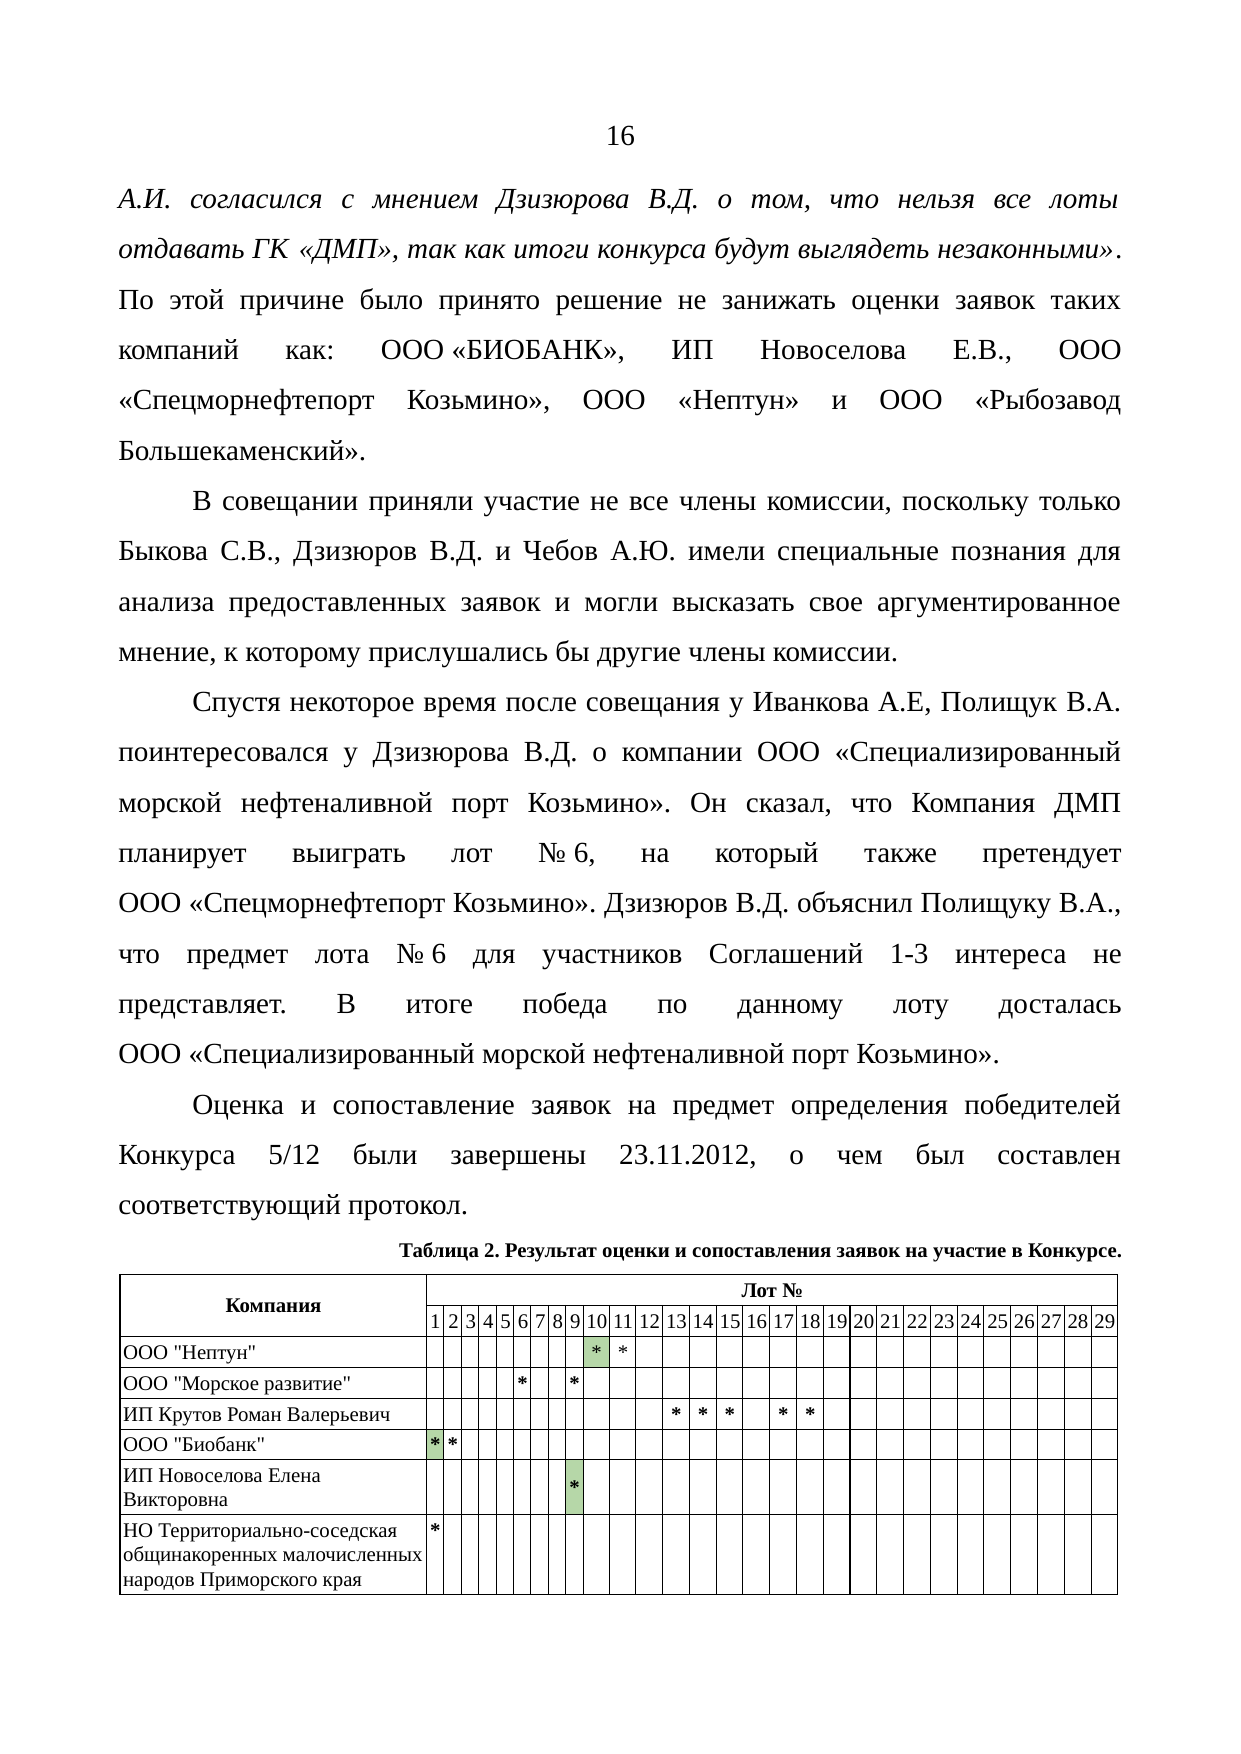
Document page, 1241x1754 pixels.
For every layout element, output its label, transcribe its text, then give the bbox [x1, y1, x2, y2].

table_cell [1011, 1368, 1037, 1397]
table_cell 13 [663, 1306, 689, 1336]
table_cell [444, 1515, 461, 1593]
table_cell [770, 1430, 796, 1459]
table_cell 3 [462, 1306, 478, 1336]
table_cell [904, 1430, 930, 1459]
table_cell [514, 1337, 530, 1367]
table_cell 23 [931, 1306, 957, 1336]
table_cell [584, 1399, 609, 1428]
table_cell [851, 1337, 876, 1367]
table_cell ООО "Нептун" [121, 1337, 426, 1367]
table_cell * [717, 1399, 742, 1428]
table_cell [904, 1515, 930, 1593]
table_cell * [427, 1515, 443, 1593]
table_cell [958, 1399, 983, 1428]
table_cell [931, 1399, 957, 1428]
table_cell 22 [904, 1306, 930, 1336]
table_cell [636, 1460, 662, 1514]
table_cell [531, 1460, 548, 1514]
table_cell [566, 1430, 583, 1459]
table_cell [717, 1337, 742, 1367]
table_cell ООО "Морское развитие" [121, 1368, 426, 1397]
table_cell [497, 1368, 513, 1397]
table_cell [877, 1399, 903, 1428]
table_cell [479, 1399, 496, 1428]
table_cell * [566, 1368, 583, 1397]
table_cell [427, 1460, 443, 1514]
table_cell [1038, 1430, 1064, 1459]
table_cell * [584, 1337, 609, 1367]
table_cell [636, 1430, 662, 1459]
table_cell * [427, 1430, 443, 1459]
table_cell [549, 1460, 565, 1514]
table_cell 1 [427, 1306, 443, 1336]
table_cell [797, 1368, 823, 1397]
table_cell 18 [797, 1306, 823, 1336]
table_cell [1065, 1515, 1091, 1593]
table_cell [877, 1337, 903, 1367]
table_cell [717, 1460, 742, 1514]
table_cell [514, 1399, 530, 1428]
table_cell 25 [984, 1306, 1010, 1336]
table_cell [636, 1399, 662, 1428]
table_cell [1092, 1399, 1117, 1428]
table_cell [904, 1368, 930, 1397]
table_cell [549, 1399, 565, 1428]
table_cell [479, 1368, 496, 1397]
table_cell 28 [1065, 1306, 1091, 1336]
table_cell [931, 1337, 957, 1367]
table_cell [610, 1368, 635, 1397]
table_cell 11 [610, 1306, 635, 1336]
table_cell 14 [690, 1306, 716, 1336]
table_cell [497, 1430, 513, 1459]
table_cell [566, 1337, 583, 1367]
table_cell [824, 1515, 849, 1593]
table_cell [1038, 1399, 1064, 1428]
table_cell [663, 1515, 689, 1593]
table_cell 24 [958, 1306, 983, 1336]
table_cell [479, 1515, 496, 1593]
table_cell НО Территориально-соседская общинакоренных малочисленных народов Приморского края [121, 1515, 426, 1593]
table_cell [770, 1460, 796, 1514]
table_cell [770, 1515, 796, 1593]
table_cell [797, 1430, 823, 1459]
table_cell [1011, 1460, 1037, 1514]
text Оценка и сопоставление заявок на предмет определения победителей Конкурса 5/12 были завершены 23.11.2012, о чем был составлен соответствующий протокол. [118, 1087, 1122, 1221]
table_cell [1092, 1430, 1117, 1459]
table_cell ООО "Биобанк" [121, 1430, 426, 1459]
table_cell 27 [1038, 1306, 1064, 1336]
table_cell [743, 1368, 769, 1397]
table_cell [743, 1337, 769, 1367]
table_cell [984, 1399, 1010, 1428]
table_cell [462, 1368, 478, 1397]
table_cell 6 [514, 1306, 530, 1336]
table_cell [824, 1430, 849, 1459]
table_cell [566, 1399, 583, 1428]
table_cell [427, 1337, 443, 1367]
table_cell [497, 1460, 513, 1514]
table_cell 4 [479, 1306, 496, 1336]
table_cell [743, 1515, 769, 1593]
table_cell [743, 1460, 769, 1514]
table_cell [1011, 1399, 1037, 1428]
table_cell [549, 1515, 565, 1593]
table_cell [1065, 1460, 1091, 1514]
table_cell [690, 1337, 716, 1367]
table_cell [904, 1460, 930, 1514]
table_cell [636, 1337, 662, 1367]
table_cell [958, 1515, 983, 1593]
table_cell [610, 1399, 635, 1428]
table_cell ИП Крутов Роман Валерьевич [121, 1399, 426, 1428]
table_cell [497, 1515, 513, 1593]
table_cell [877, 1430, 903, 1459]
table_cell 12 [636, 1306, 662, 1336]
table_cell [610, 1430, 635, 1459]
table_cell 16 [743, 1306, 769, 1336]
table_cell [584, 1515, 609, 1593]
table_cell 19 [824, 1306, 849, 1336]
table_cell [877, 1515, 903, 1593]
table_cell 2 [444, 1306, 461, 1336]
table_cell [566, 1515, 583, 1593]
table_cell [1092, 1368, 1117, 1397]
table_cell [663, 1460, 689, 1514]
table_cell [931, 1430, 957, 1459]
table_cell 10 [584, 1306, 609, 1336]
table_cell [663, 1430, 689, 1459]
table_cell [1038, 1460, 1064, 1514]
table_cell * [770, 1399, 796, 1428]
table_cell [931, 1460, 957, 1514]
table_cell 26 [1011, 1306, 1037, 1336]
table_cell [958, 1337, 983, 1367]
table_cell [717, 1515, 742, 1593]
table_cell [717, 1430, 742, 1459]
table_cell [497, 1399, 513, 1428]
table_cell [851, 1368, 876, 1397]
table_cell [1038, 1368, 1064, 1397]
table_cell [584, 1368, 609, 1397]
table_cell * [690, 1399, 716, 1428]
table_cell [636, 1515, 662, 1593]
table_cell [1092, 1337, 1117, 1367]
table_cell [1011, 1430, 1037, 1459]
table_cell [743, 1399, 769, 1428]
table_cell [824, 1399, 849, 1428]
table_cell [824, 1368, 849, 1397]
table_cell ИП Новоселова Елена Викторовна [121, 1460, 426, 1514]
table_cell [610, 1460, 635, 1514]
table_cell 17 [770, 1306, 796, 1336]
table_cell [514, 1515, 530, 1593]
table_cell * [797, 1399, 823, 1428]
table_cell 8 [549, 1306, 565, 1336]
table_cell [931, 1515, 957, 1593]
text А.И. согласился с мнением Дзизюрова В.Д. о том, что нельзя все лоты отдавать ГК «ДМП», так как итоги конкурса будут выглядеть незаконными». По этой причине было принято решение не занижать оценки заявок таких компаний как: ООО «БИОБАНК», ИП Новоселова Е.В., ООО «Спецморнефтепорт Козьмино», ООО «Нептун» и ООО «Рыбозавод Большекаменский». [118, 181, 1122, 466]
table_cell [549, 1430, 565, 1459]
table_cell [479, 1430, 496, 1459]
table_cell [770, 1337, 796, 1367]
table_cell [462, 1460, 478, 1514]
table_cell [797, 1515, 823, 1593]
table_cell [497, 1337, 513, 1367]
table_cell * [514, 1368, 530, 1397]
table_cell [531, 1430, 548, 1459]
text В совещании приняли участие не все члены комиссии, поскольку только Быкова С.В., Дзизюров В.Д. и Чебов А.Ю. имели специальные познания для анализа предоставленных заявок и могли высказать свое аргументированное мнение, к которому прислушались бы другие члены комиссии. [118, 483, 1122, 667]
table_cell 5 [497, 1306, 513, 1336]
table_cell [851, 1460, 876, 1514]
table_cell [984, 1460, 1010, 1514]
table_cell [851, 1430, 876, 1459]
table_cell [462, 1430, 478, 1459]
table_header Компания [121, 1275, 426, 1336]
table_cell [444, 1337, 461, 1367]
table_cell [717, 1368, 742, 1397]
table_cell [462, 1399, 478, 1428]
table_cell [1092, 1460, 1117, 1514]
table_cell [1065, 1399, 1091, 1428]
table_cell [851, 1515, 876, 1593]
table_cell [514, 1460, 530, 1514]
table_cell [663, 1337, 689, 1367]
table_cell * [610, 1337, 635, 1367]
table_cell [636, 1368, 662, 1397]
text Спустя некоторое время после совещания у Иванкова А.Е, Полищук В.А. поинтересовался у Дзизюрова В.Д. о компании ООО «Специализированный морской нефтеналивной порт Козьмино». Он сказал, что Компания ДМП планирует выиграть лот № 6, на который также претендует ООО «Спецморнефтепорт Козьмино». Дзизюров В.Д. объяснил Полищуку В.А., что предмет лота № 6 для участников Соглашений 1-3 интереса не представляет. В итоге победа по данному лоту досталась ООО «Специализированный морской нефтеналивной порт Козьмино». [118, 684, 1122, 1070]
table_cell [1038, 1337, 1064, 1367]
table_cell [797, 1460, 823, 1514]
table_cell 21 [877, 1306, 903, 1336]
table_cell 9 [566, 1306, 583, 1336]
table_cell [462, 1515, 478, 1593]
table_cell [1092, 1515, 1117, 1593]
table_cell [690, 1515, 716, 1593]
table_cell [610, 1515, 635, 1593]
table_cell [904, 1399, 930, 1428]
table_cell [958, 1430, 983, 1459]
table_cell [1011, 1337, 1037, 1367]
table_cell * [444, 1430, 461, 1459]
table_cell [904, 1337, 930, 1367]
table_cell * [566, 1460, 583, 1514]
table_cell [958, 1460, 983, 1514]
table_cell [444, 1460, 461, 1514]
table_cell [584, 1430, 609, 1459]
table_cell [690, 1460, 716, 1514]
text Таблица 2. Результат оценки и сопоставления заявок на участие в Конкурсе. [118, 1238, 1122, 1262]
table_cell [427, 1399, 443, 1428]
table_cell [931, 1368, 957, 1397]
table_cell [877, 1460, 903, 1514]
table_cell [531, 1399, 548, 1428]
table_cell [531, 1515, 548, 1593]
table_cell [984, 1368, 1010, 1397]
table_cell [549, 1337, 565, 1367]
table_cell 29 [1092, 1306, 1117, 1336]
table_cell 20 [851, 1306, 876, 1336]
table_cell [479, 1337, 496, 1367]
table_cell 7 [531, 1306, 548, 1336]
table_cell [444, 1399, 461, 1428]
table_cell [549, 1368, 565, 1397]
table_cell [797, 1337, 823, 1367]
table_cell [984, 1515, 1010, 1593]
table_cell [444, 1368, 461, 1397]
table_cell [770, 1368, 796, 1397]
table_cell 15 [717, 1306, 742, 1336]
table_cell [427, 1368, 443, 1397]
table_cell [958, 1368, 983, 1397]
table_cell [531, 1337, 548, 1367]
table_cell [1038, 1515, 1064, 1593]
table_cell [743, 1430, 769, 1459]
table_cell [514, 1430, 530, 1459]
table_cell [462, 1337, 478, 1367]
table_cell [531, 1368, 548, 1397]
table_cell [1065, 1337, 1091, 1367]
table_cell [690, 1368, 716, 1397]
table_cell [584, 1460, 609, 1514]
table_cell [690, 1430, 716, 1459]
table_cell [851, 1399, 876, 1428]
table_cell [984, 1430, 1010, 1459]
table_cell [824, 1460, 849, 1514]
table_cell [824, 1337, 849, 1367]
table_cell [1011, 1515, 1037, 1593]
table_cell [1065, 1430, 1091, 1459]
table_cell * [663, 1399, 689, 1428]
table_cell [984, 1337, 1010, 1367]
table_cell [663, 1368, 689, 1397]
table_cell [877, 1368, 903, 1397]
table_cell [1065, 1368, 1091, 1397]
table_header Лот № [427, 1275, 1117, 1305]
table_cell [479, 1460, 496, 1514]
